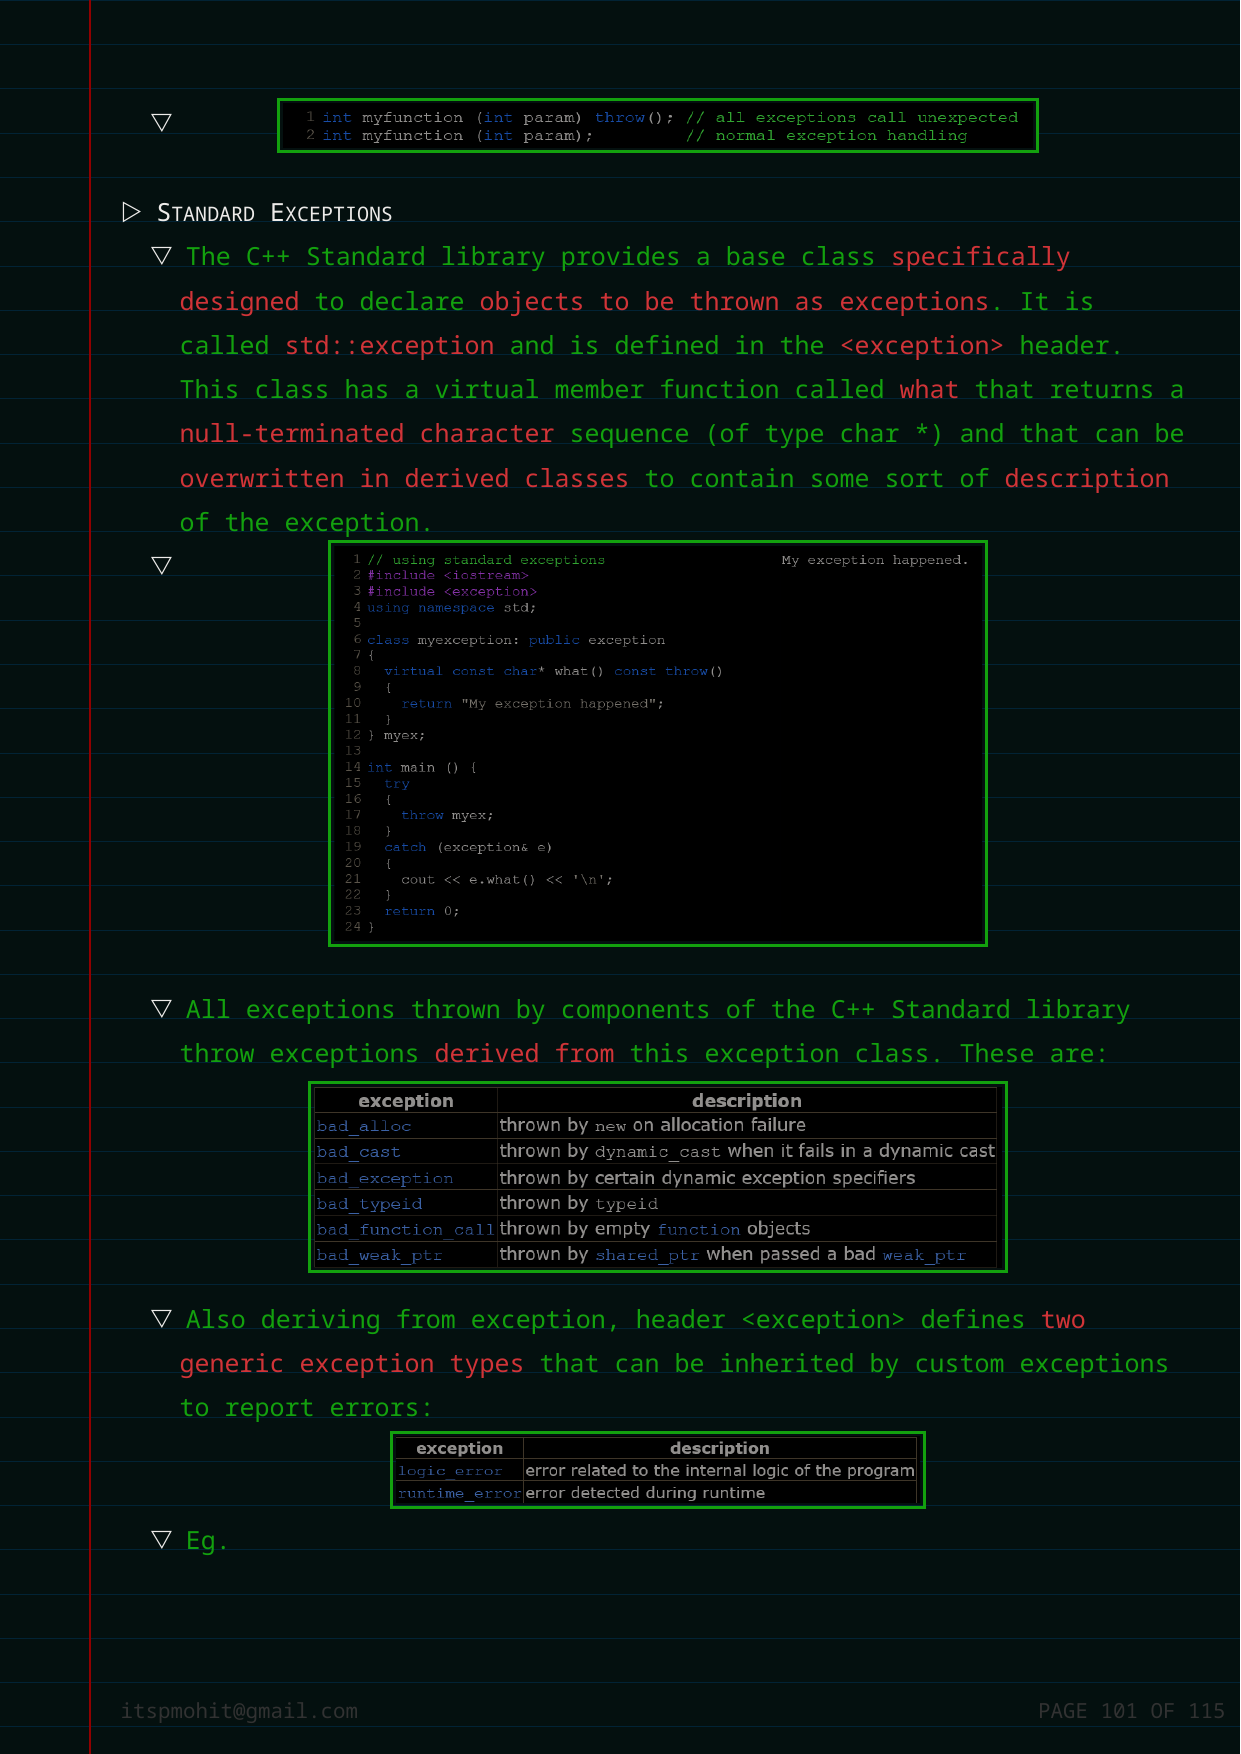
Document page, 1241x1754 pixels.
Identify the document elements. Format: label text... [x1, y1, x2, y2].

list Eg. [150, 1514, 1196, 1603]
list Also deriving from exception, header <exception> defines two generic exception types that can be inherited by custom exceptions to report errors: [150, 1293, 1196, 1514]
list Standard Exceptions [120, 186, 1196, 230]
picture [314, 1087, 1002, 1268]
picture [396, 1436, 921, 1503]
list The C++ Standard library provides a base class specifically designed to declare objects to be thrown as exceptions. It is called std::exception and is defined in the <exception> header. This class has a virtual member function called what that returns a null-terminated character sequence (of type char *) and that can be overwritten in derived classes to contain some sort of description of the exception. [150, 230, 1196, 540]
picture [283, 103, 1034, 148]
list All exceptions thrown by components of the C++ Standard library throw exceptions derived from this exception class. These are: [150, 983, 1196, 1293]
picture [334, 546, 983, 941]
